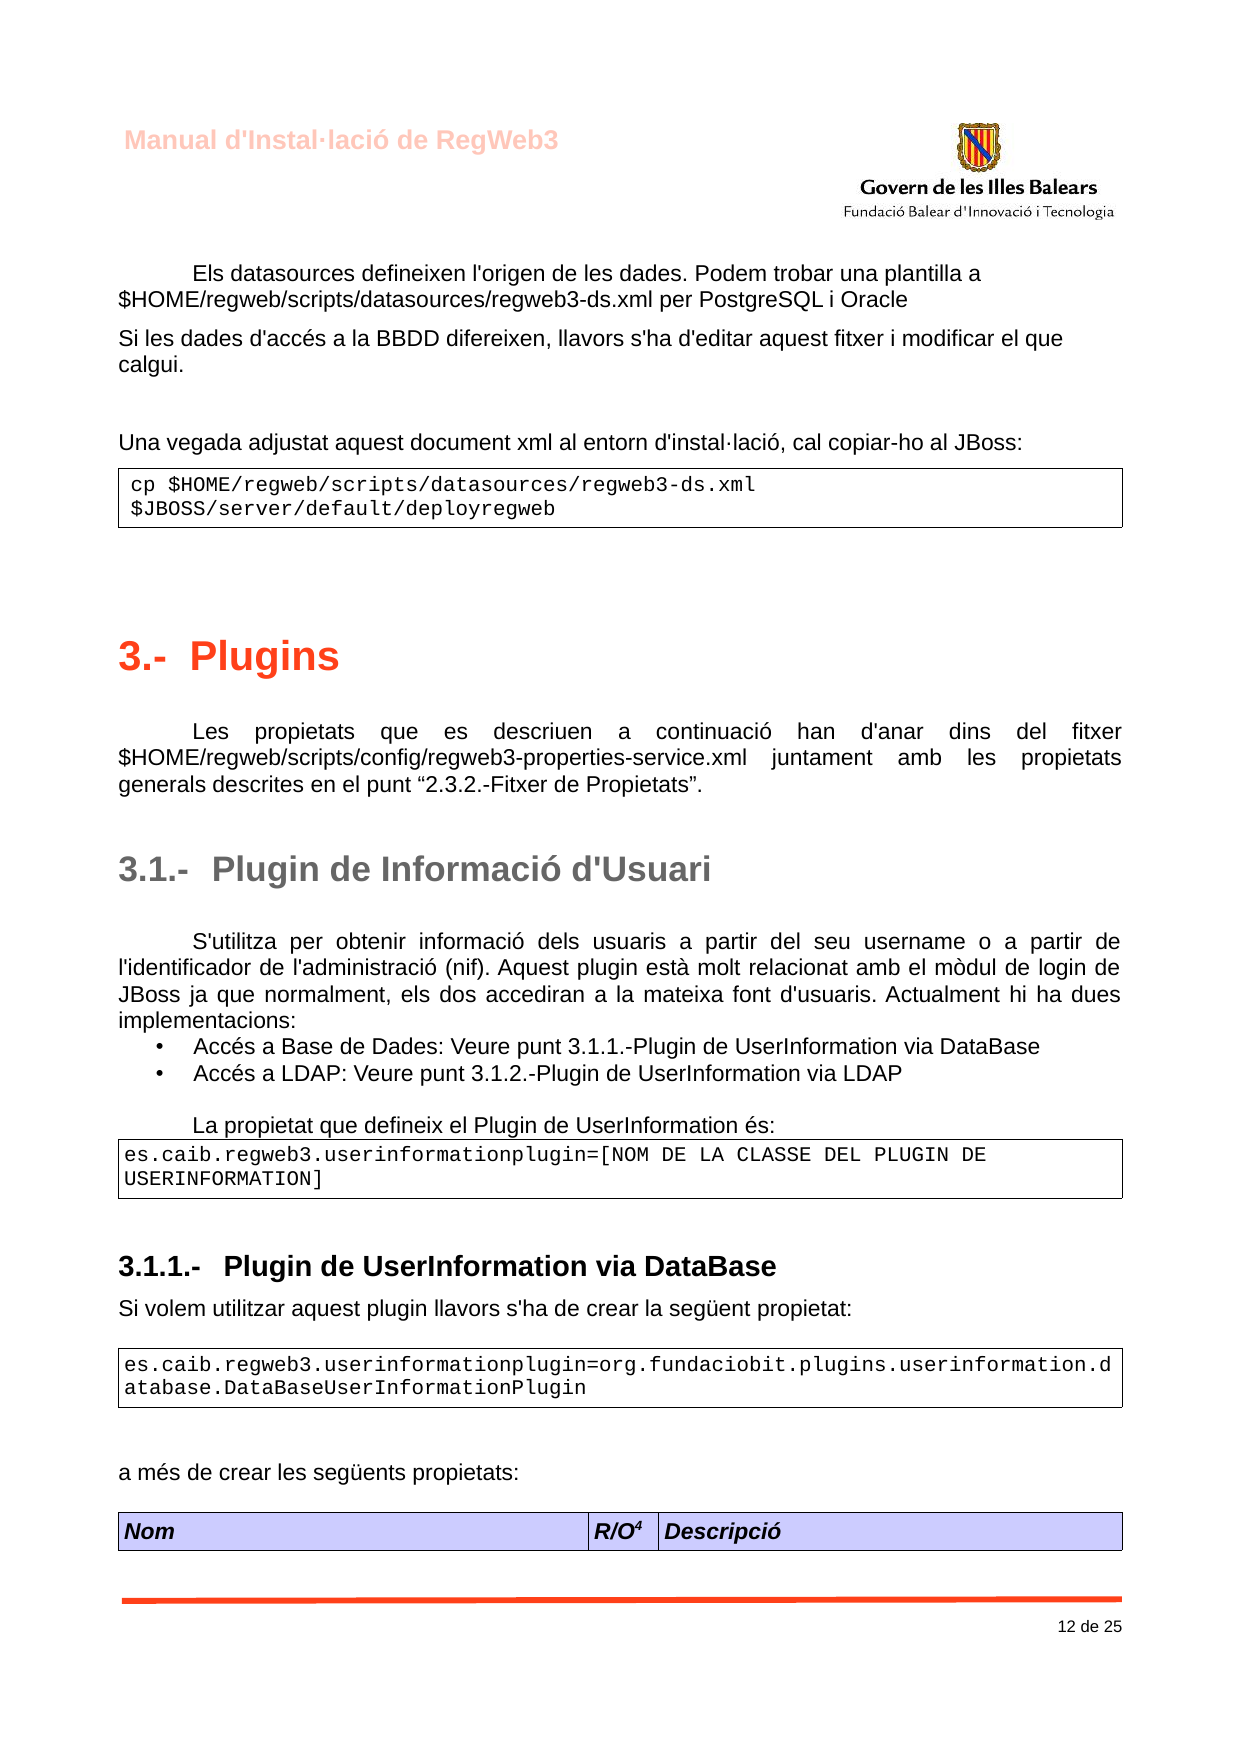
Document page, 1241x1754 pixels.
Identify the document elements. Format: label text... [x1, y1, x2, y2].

text Els datasources defineixen l'origen de les dades. Podem trobar una plantilla a $HOME/regweb/scripts/datasources/regweb3-ds.xml per PostgreSQL i Oracle [118, 260, 1122, 313]
table_header R/O [589, 1513, 658, 1550]
text a més de crear les següents propietats: [118, 1459, 1122, 1486]
table_header es.caib.regweb3.userinformationplugin=org.fundaciobit.plugins.userinformation.database.DataBaseUserInformationPlugin [119, 1349, 1122, 1407]
subtitle Plugin de Informació d'Usuari [118, 848, 1122, 889]
subtitle Plugin de UserInformation via DataBase [118, 1249, 1122, 1282]
table_header es.caib.regweb3.userinformationplugin=[NOM DE LA CLASSE DEL PLUGIN DE USERINFORMATION] [119, 1140, 1122, 1197]
text La propietat que defineix el Plugin de UserInformation és: [118, 1112, 1122, 1139]
table_header cp $HOME/regweb/scripts/datasources/regweb3-ds.xml $JBOSS/server/default/deployregweb [119, 469, 1122, 527]
picture [840, 123, 1117, 220]
table_header Nom [119, 1513, 588, 1550]
subtitle Plugins [118, 631, 1122, 679]
text Si les dades d'accés a la BBDD difereixen, llavors s'ha d'editar aquest fitxer i modificar el que calgui. [118, 325, 1122, 378]
list Accés a Base de Dades: Veure punt 3.1.1.-Plugin de UserInformation via DataBase [156, 1033, 1122, 1059]
table_header Descripció [659, 1513, 1122, 1550]
text Si volem utilitzar aquest plugin llavors s'ha de crear la següent propietat: [118, 1295, 1122, 1321]
list Accés a LDAP: Veure punt 3.1.2.-Plugin de UserInformation via LDAP [156, 1059, 1122, 1086]
text S'utilitza per obtenir informació dels usuaris a partir del seu username o a partir de l'identificador de l'administració (nif). Aquest plugin està molt relacionat amb el mòdul de login de JBoss ja que normalment, els dos accediran a la mateixa font d'usuaris. Actualment hi ha dues implementacions: [118, 928, 1122, 1033]
text Les propietats que es descriuen a continuació han d'anar dins del fitxer $HOME/regweb/scripts/config/regweb3-properties-service.xml juntament amb les propietats generals descrites en el punt “2.3.2.-Fitxer de Propietats”. [118, 718, 1122, 797]
text Una vegada adjustat aquest document xml al entorn d'instal·lació, cal copiar-ho al JBoss: [118, 429, 1122, 456]
